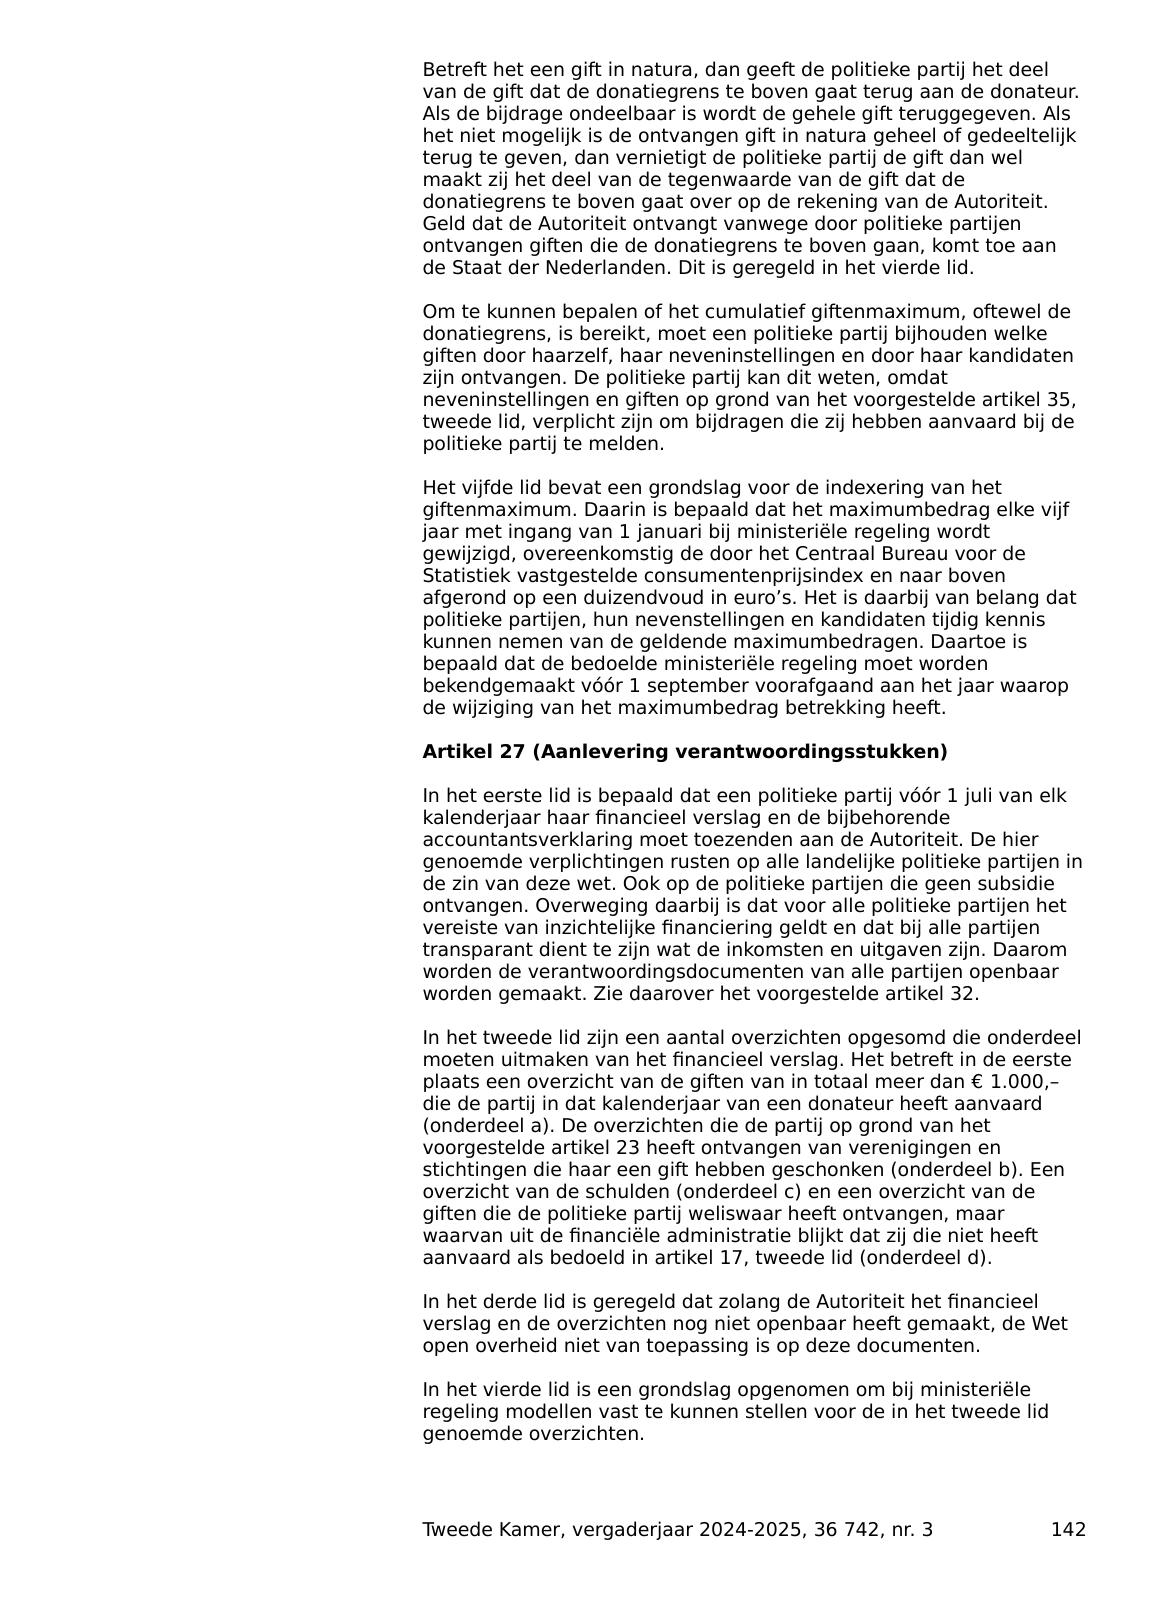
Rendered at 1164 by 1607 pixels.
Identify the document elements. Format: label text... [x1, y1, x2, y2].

text In het tweede lid zijn een aantal overzichten opgesomd die onderdeel moeten uitmaken van het financieel verslag. Het betreft in de eerste plaats een overzicht van de giften van in totaal meer dan € 1.000,– die de partij in dat kalenderjaar van een donateur heeft aanvaard (onderdeel a). De overzichten die de partij op grond van het voorgestelde artikel 23 heeft ontvangen van verenigingen en stichtingen die haar een gift hebben geschonken (onderdeel b). Een overzicht van de schulden (onderdeel c) en een overzicht van de giften die de politieke partij weliswaar heeft ontvangen, maar waarvan uit de financiële administratie blijkt dat zij die niet heeft aanvaard als bedoeld in artikel 17, tweede lid (onderdeel d). [422, 1027, 1087, 1269]
text In het eerste lid is bepaald dat een politieke partij vóór 1 juli van elk kalenderjaar haar financieel verslag en de bijbehorende accountantsverklaring moet toezenden aan de Autoriteit. De hier genoemde verplichtingen rusten op alle landelijke politieke partijen in de zin van deze wet. Ook op de politieke partijen die geen subsidie ontvangen. Overweging daarbij is dat voor alle politieke partijen het vereiste van inzichtelijke financiering geldt en dat bij alle partijen transparant dient te zijn wat de inkomsten en uitgaven zijn. Daarom worden de verantwoordingsdocumenten van alle partijen openbaar worden gemaakt. Zie daarover het voorgestelde artikel 32. [422, 785, 1087, 1005]
subtitle Artikel 27 (Aanlevering verantwoordingsstukken) [422, 741, 1087, 763]
text In het derde lid is geregeld dat zolang de Autoriteit het financieel verslag en de overzichten nog niet openbaar heeft gemaakt, de Wet open overheid niet van toepassing is op deze documenten. [422, 1291, 1087, 1357]
text Het vijfde lid bevat een grondslag voor de indexering van het giftenmaximum. Daarin is bepaald dat het maximumbedrag elke vijf jaar met ingang van 1 januari bij ministeriële regeling wordt gewijzigd, overeenkomstig de door het Centraal Bureau voor de Statistiek vastgestelde consumentenprijsindex en naar boven afgerond op een duizendvoud in euro’s. Het is daarbij van belang dat politieke partijen, hun nevenstellingen en kandidaten tijdig kennis kunnen nemen van de geldende maximumbedragen. Daartoe is bepaald dat de bedoelde ministeriële regeling moet worden bekendgemaakt vóór 1 september voorafgaand aan het jaar waarop de wijziging van het maximumbedrag betrekking heeft. [422, 477, 1087, 719]
text In het vierde lid is een grondslag opgenomen om bij ministeriële regeling modellen vast te kunnen stellen voor de in het tweede lid genoemde overzichten. [422, 1379, 1087, 1445]
text Om te kunnen bepalen of het cumulatief giftenmaximum, oftewel de donatiegrens, is bereikt, moet een politieke partij bijhouden welke giften door haarzelf, haar neveninstellingen en door haar kandidaten zijn ontvangen. De politieke partij kan dit weten, omdat neveninstellingen en giften op grond van het voorgestelde artikel 35, tweede lid, verplicht zijn om bijdragen die zij hebben aanvaard bij de politieke partij te melden. [422, 301, 1087, 455]
text Betreft het een gift in natura, dan geeft de politieke partij het deel van de gift dat de donatiegrens te boven gaat terug aan de donateur. Als de bijdrage ondeelbaar is wordt de gehele gift teruggegeven. Als het niet mogelijk is de ontvangen gift in natura geheel of gedeeltelijk terug te geven, dan vernietigt de politieke partij de gift dan wel maakt zij het deel van de tegenwaarde van de gift dat de donatiegrens te boven gaat over op de rekening van de Autoriteit. Geld dat de Autoriteit ontvangt vanwege door politieke partijen ontvangen giften die de donatiegrens te boven gaan, komt toe aan de Staat der Nederlanden. Dit is geregeld in het vierde lid. [422, 59, 1087, 279]
